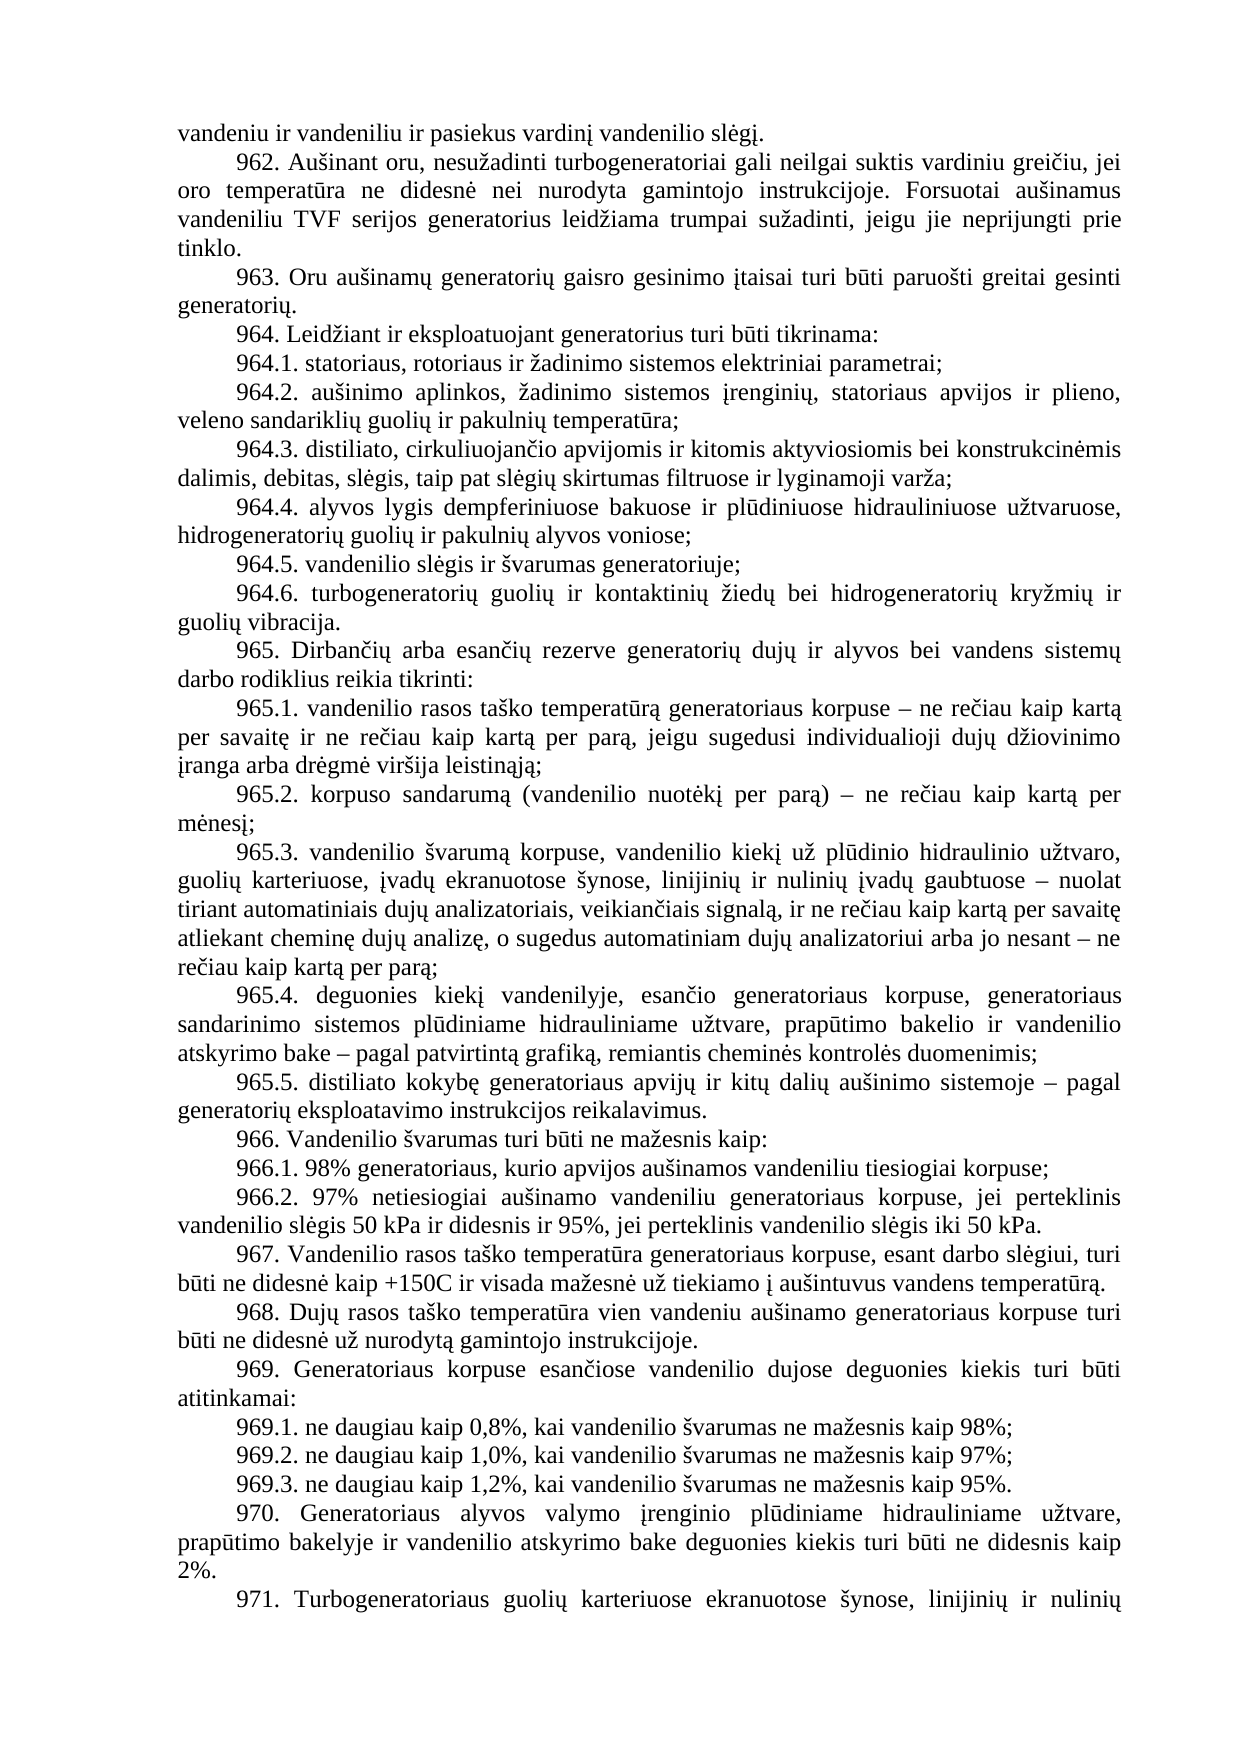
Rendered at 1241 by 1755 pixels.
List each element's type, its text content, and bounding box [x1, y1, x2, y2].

text 965.2. korpuso sandarumą (vandenilio nuotėkį per parą) – ne rečiau kaip kartą per mėnesį; [177, 779, 1122, 837]
text 964.6. turbogeneratorių guolių ir kontaktinių žiedų bei hidrogeneratorių kryžmių ir guolių vibracija. [177, 578, 1122, 636]
text 971. Turbogeneratoriaus guolių karteriuose ekranuotose šynose, linijinių ir nulinių [177, 1584, 1122, 1613]
text 964. Leidžiant ir eksploatuojant generatorius turi būti tikrinama: [177, 319, 1122, 348]
text 967. Vandenilio rasos taško temperatūra generatoriaus korpuse, esant darbo slėgiui, turi būti ne didesnė kaip +150C ir visada mažesnė už tiekiamo į aušintuvus vandens temperatūrą. [177, 1239, 1122, 1297]
text 963. Oru aušinamų generatorių gaisro gesinimo įtaisai turi būti paruošti greitai gesinti generatorių. [177, 262, 1122, 319]
text 970. Generatoriaus alyvos valymo įrenginio plūdiniame hidrauliniame užtvare, prapūtimo bakelyje ir vandenilio atskyrimo bake deguonies kiekis turi būti ne didesnis kaip 2%. [177, 1498, 1122, 1584]
text 964.2. aušinimo aplinkos, žadinimo sistemos įrenginių, statoriaus apvijos ir plieno, veleno sandariklių guolių ir pakulnių temperatūra; [177, 377, 1122, 434]
text 964.1. statoriaus, rotoriaus ir žadinimo sistemos elektriniai parametrai; [177, 348, 1122, 377]
text 968. Dujų rasos taško temperatūra vien vandeniu aušinamo generatoriaus korpuse turi būti ne didesnė už nurodytą gamintojo instrukcijoje. [177, 1297, 1122, 1354]
text 969. Generatoriaus korpuse esančiose vandenilio dujose deguonies kiekis turi būti atitinkamai: [177, 1354, 1122, 1412]
text 962. Aušinant oru, nesužadinti turbogeneratoriai gali neilgai suktis vardiniu greičiu, jei oro temperatūra ne didesnė nei nurodyta gamintojo instrukcijoje. Forsuotai aušinamus vandeniliu TVF serijos generatorius leidžiama trumpai sužadinti, jeigu jie neprijungti prie tinklo. [177, 147, 1122, 262]
text 965.3. vandenilio švarumą korpuse, vandenilio kiekį už plūdinio hidraulinio užtvaro, guolių karteriuose, įvadų ekranuotose šynose, linijinių ir nulinių įvadų gaubtuose – nuolat tiriant automatiniais dujų analizatoriais, veikiančiais signalą, ir ne rečiau kaip kartą per savaitę atliekant cheminę dujų analizę, o sugedus automatiniam dujų analizatoriui arba jo nesant – ne rečiau kaip kartą per parą; [177, 837, 1122, 981]
text 969.1. ne daugiau kaip 0,8%, kai vandenilio švarumas ne mažesnis kaip 98%; [177, 1412, 1122, 1441]
text 966. Vandenilio švarumas turi būti ne mažesnis kaip: [177, 1124, 1122, 1153]
text 969.2. ne daugiau kaip 1,0%, kai vandenilio švarumas ne mažesnis kaip 97%; [177, 1441, 1122, 1469]
text 965.4. deguonies kiekį vandenilyje, esančio generatoriaus korpuse, generatoriaus sandarinimo sistemos plūdiniame hidrauliniame užtvare, prapūtimo bakelio ir vandenilio atskyrimo bake – pagal patvirtintą grafiką, remiantis cheminės kontrolės duomenimis; [177, 981, 1122, 1067]
text 965. Dirbančių arba esančių rezerve generatorių dujų ir alyvos bei vandens sistemų darbo rodiklius reikia tikrinti: [177, 636, 1122, 693]
text 964.5. vandenilio slėgis ir švarumas generatoriuje; [177, 549, 1122, 578]
text 965.1. vandenilio rasos taško temperatūrą generatoriaus korpuse – ne rečiau kaip kartą per savaitę ir ne rečiau kaip kartą per parą, jeigu sugedusi individualioji dujų džiovinimo įranga arba drėgmė viršija leistinąją; [177, 693, 1122, 779]
text 964.3. distiliato, cirkuliuojančio apvijomis ir kitomis aktyviosiomis bei konstrukcinėmis dalimis, debitas, slėgis, taip pat slėgių skirtumas filtruose ir lyginamoji varža; [177, 434, 1122, 492]
text 966.1. 98% generatoriaus, kurio apvijos aušinamos vandeniliu tiesiogiai korpuse; [177, 1153, 1122, 1182]
text 969.3. ne daugiau kaip 1,2%, kai vandenilio švarumas ne mažesnis kaip 95%. [177, 1469, 1122, 1498]
text 965.5. distiliato kokybę generatoriaus apvijų ir kitų dalių aušinimo sistemoje – pagal generatorių eksploatavimo instrukcijos reikalavimus. [177, 1067, 1122, 1124]
text vandeniu ir vandeniliu ir pasiekus vardinį vandenilio slėgį. [177, 118, 1122, 147]
text 964.4. alyvos lygis dempferiniuose bakuose ir plūdiniuose hidrauliniuose užtvaruose, hidrogeneratorių guolių ir pakulnių alyvos voniose; [177, 492, 1122, 549]
text 966.2. 97% netiesiogiai aušinamo vandeniliu generatoriaus korpuse, jei perteklinis vandenilio slėgis 50 kPa ir didesnis ir 95%, jei perteklinis vandenilio slėgis iki 50 kPa. [177, 1182, 1122, 1239]
